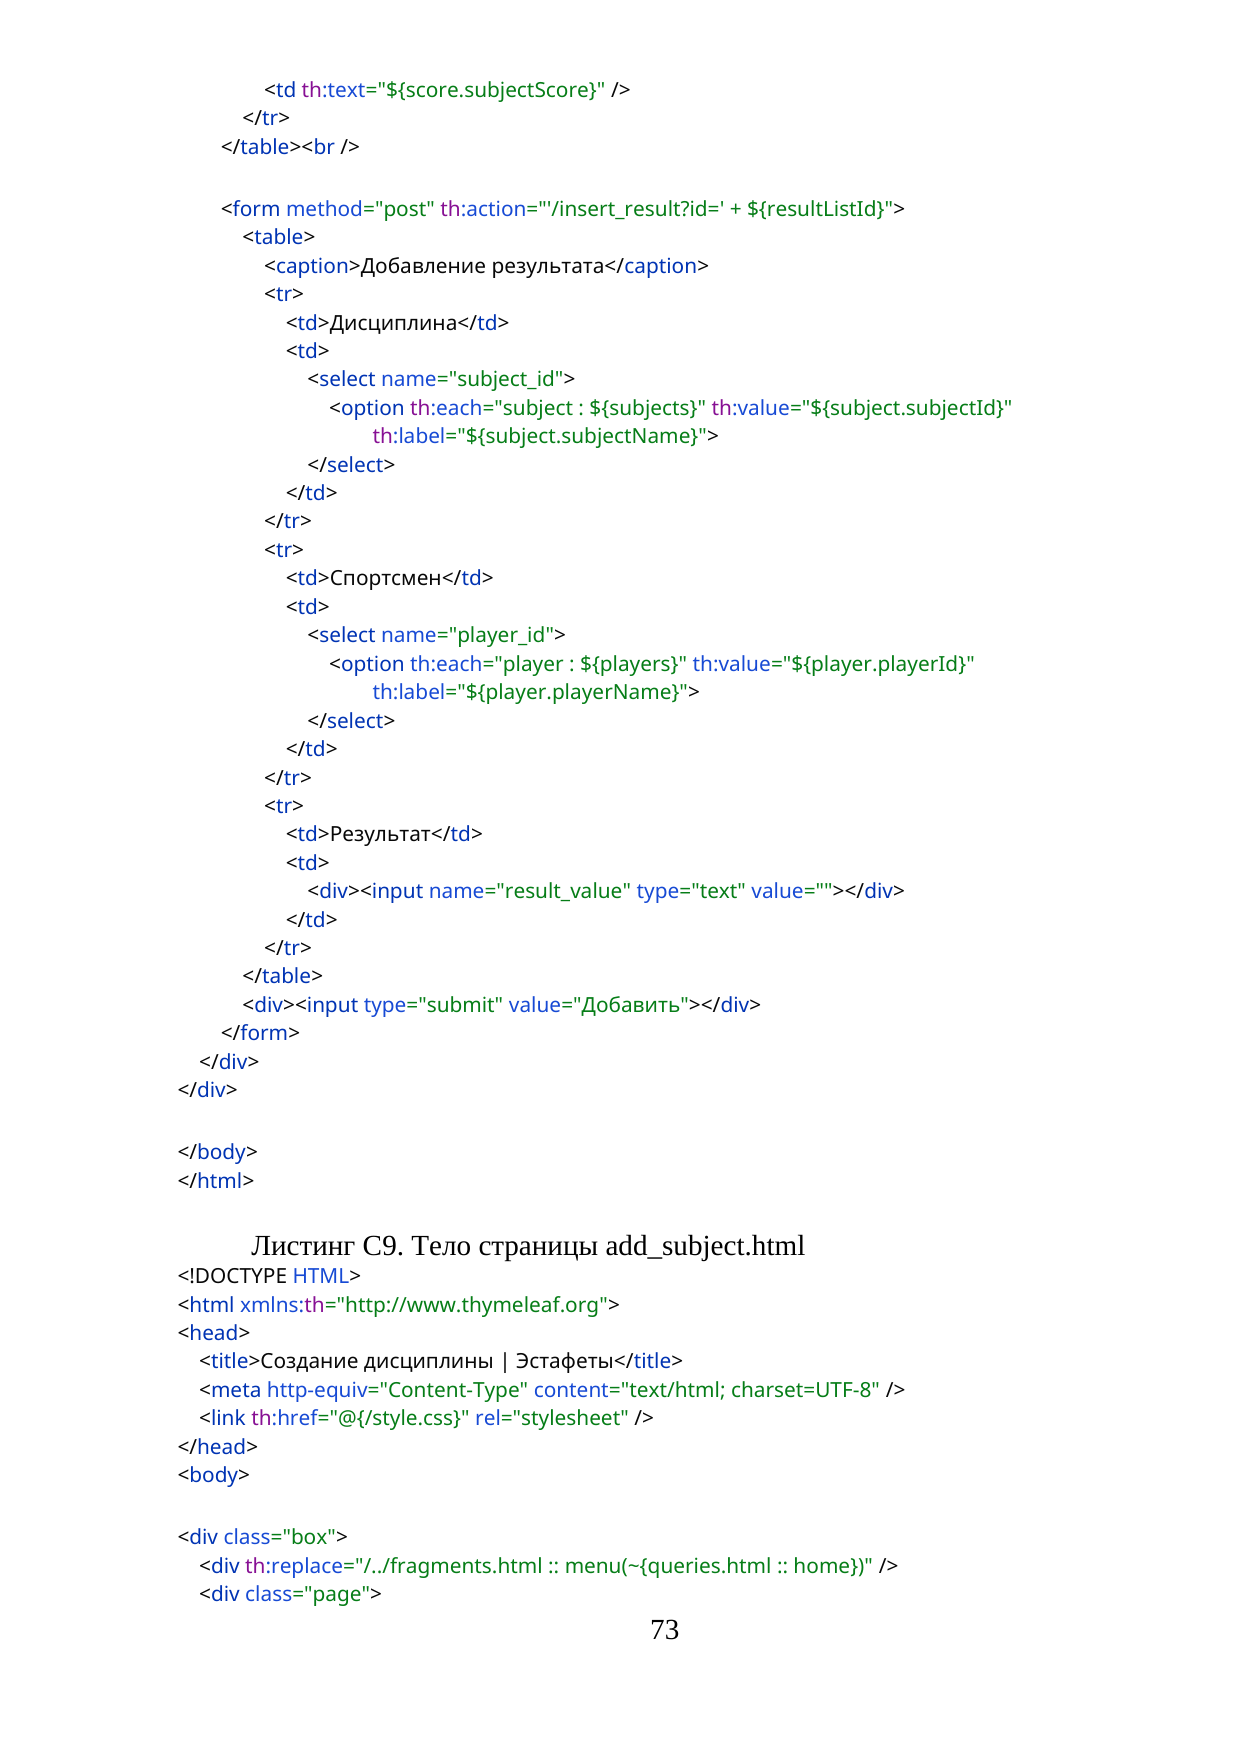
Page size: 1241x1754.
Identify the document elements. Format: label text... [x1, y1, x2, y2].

text <!DOCTYPE HTML> <html xmlns:th="http://www.thymeleaf.org"> <head> <title>Создание дисциплины | Эстафеты</title> <meta http-equiv="Content-Type" content="text/html; charset=UTF-8" /> <link th:href="@{/style.css}" rel="stylesheet" /> </head> <body> <div class="box"> <div th:replace="/../fragments.html :: menu(~{queries.html :: home})" /> <div class="page"> [177, 1261, 1152, 1608]
text Листинг C9. Тело страницы add_subject.html [177, 1228, 1152, 1261]
text <td th:text="${score.subjectScore}" /> </tr> </table><br /> <form method="post" th:action="'/insert_result?id=' + ${resultListId}"> <table> <caption>Добавление результата</caption> <tr> <td>Дисциплина</td> <td> <select name="subject_id"> <option th:each="subject : ${subjects}" th:value="${subject.subjectId}" th:label="${subject.subjectName}"> </select> </td> </tr> <tr> <td>Спортсмен</td> <td> <select name="player_id"> <option th:each="player : ${players}" th:value="${player.playerId}" th:label="${player.playerName}"> </select> </td> </tr> <tr> <td>Результат</td> <td> <div><input name="result_value" type="text" value=""></div> </td> </tr> </table> <div><input type="submit" value="Добавить"></div> </form> </div> </div> </body> </html> [177, 75, 1152, 1194]
